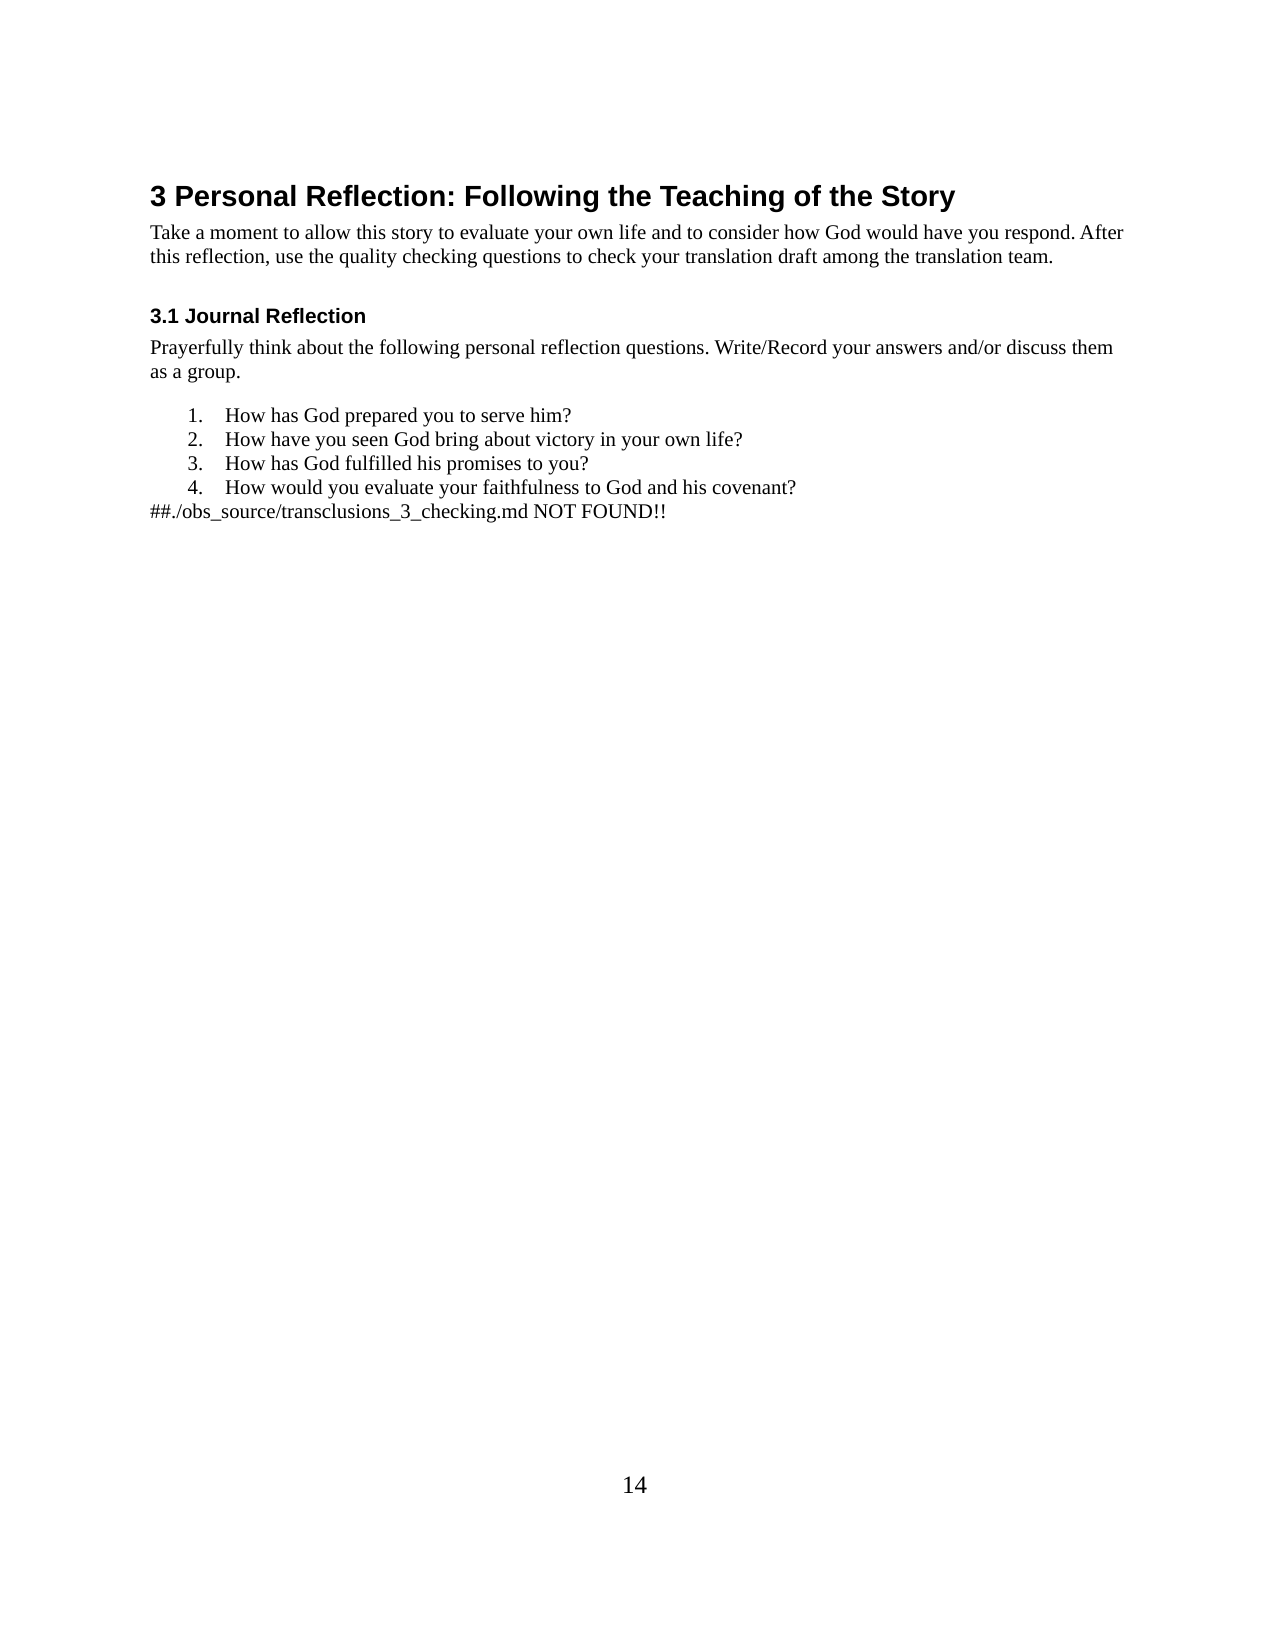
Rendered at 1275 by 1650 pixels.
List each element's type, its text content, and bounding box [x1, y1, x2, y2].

subtitle 3 Personal Reflection: Following the Teaching of the Story [150, 179, 1125, 212]
list How has God fulfilled his promises to you? [187, 451, 1125, 475]
list How has God prepared you to serve him? [187, 403, 1125, 427]
subtitle 3.1 Journal Reflection [150, 304, 1125, 328]
text ##./obs_source/transclusions_3_checking.md NOT FOUND!! [150, 499, 1125, 523]
list How have you seen God bring about victory in your own life? [187, 427, 1125, 451]
text Take a moment to allow this story to evaluate your own life and to consider how God would have you respond. After this reflection, use the quality checking questions to check your translation draft among the translation team. [150, 220, 1125, 268]
text Prayerfully think about the following personal reflection questions. Write/Record your answers and/or discuss them as a group. [150, 335, 1125, 383]
list How would you evaluate your faithfulness to God and his covenant? [187, 475, 1125, 499]
